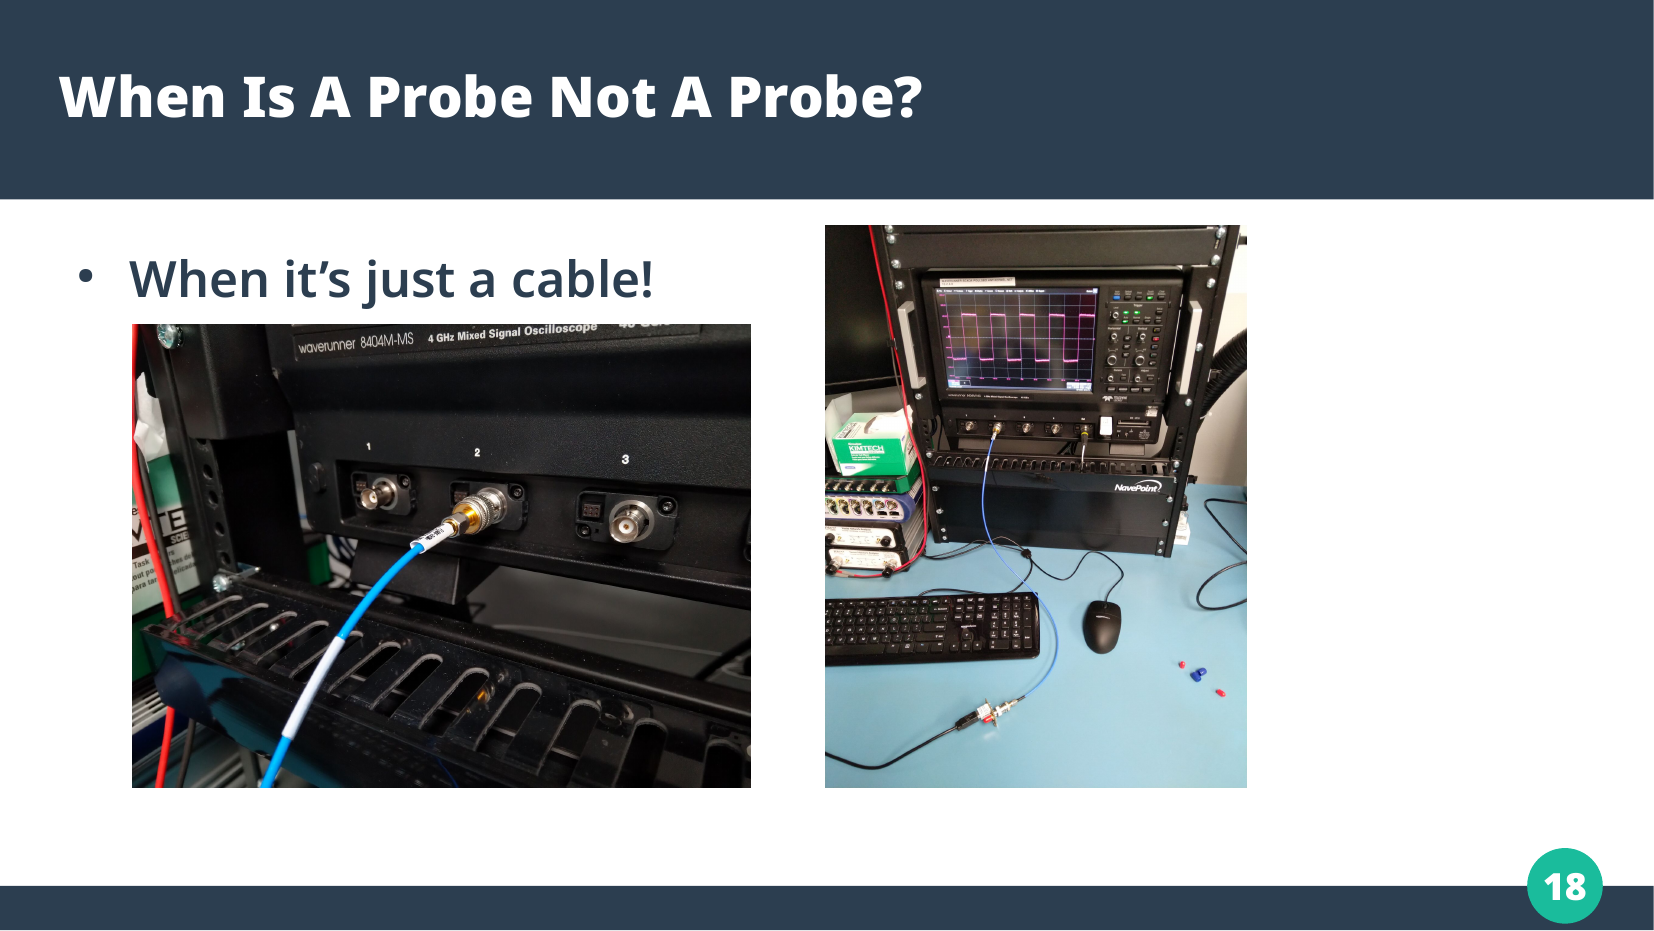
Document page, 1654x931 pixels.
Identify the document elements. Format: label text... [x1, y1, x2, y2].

title When Is A Probe Not A Probe? [59, 37, 1595, 155]
list When it’s just a cable! [59, 243, 1595, 864]
picture [825, 225, 1247, 788]
picture [132, 324, 751, 788]
